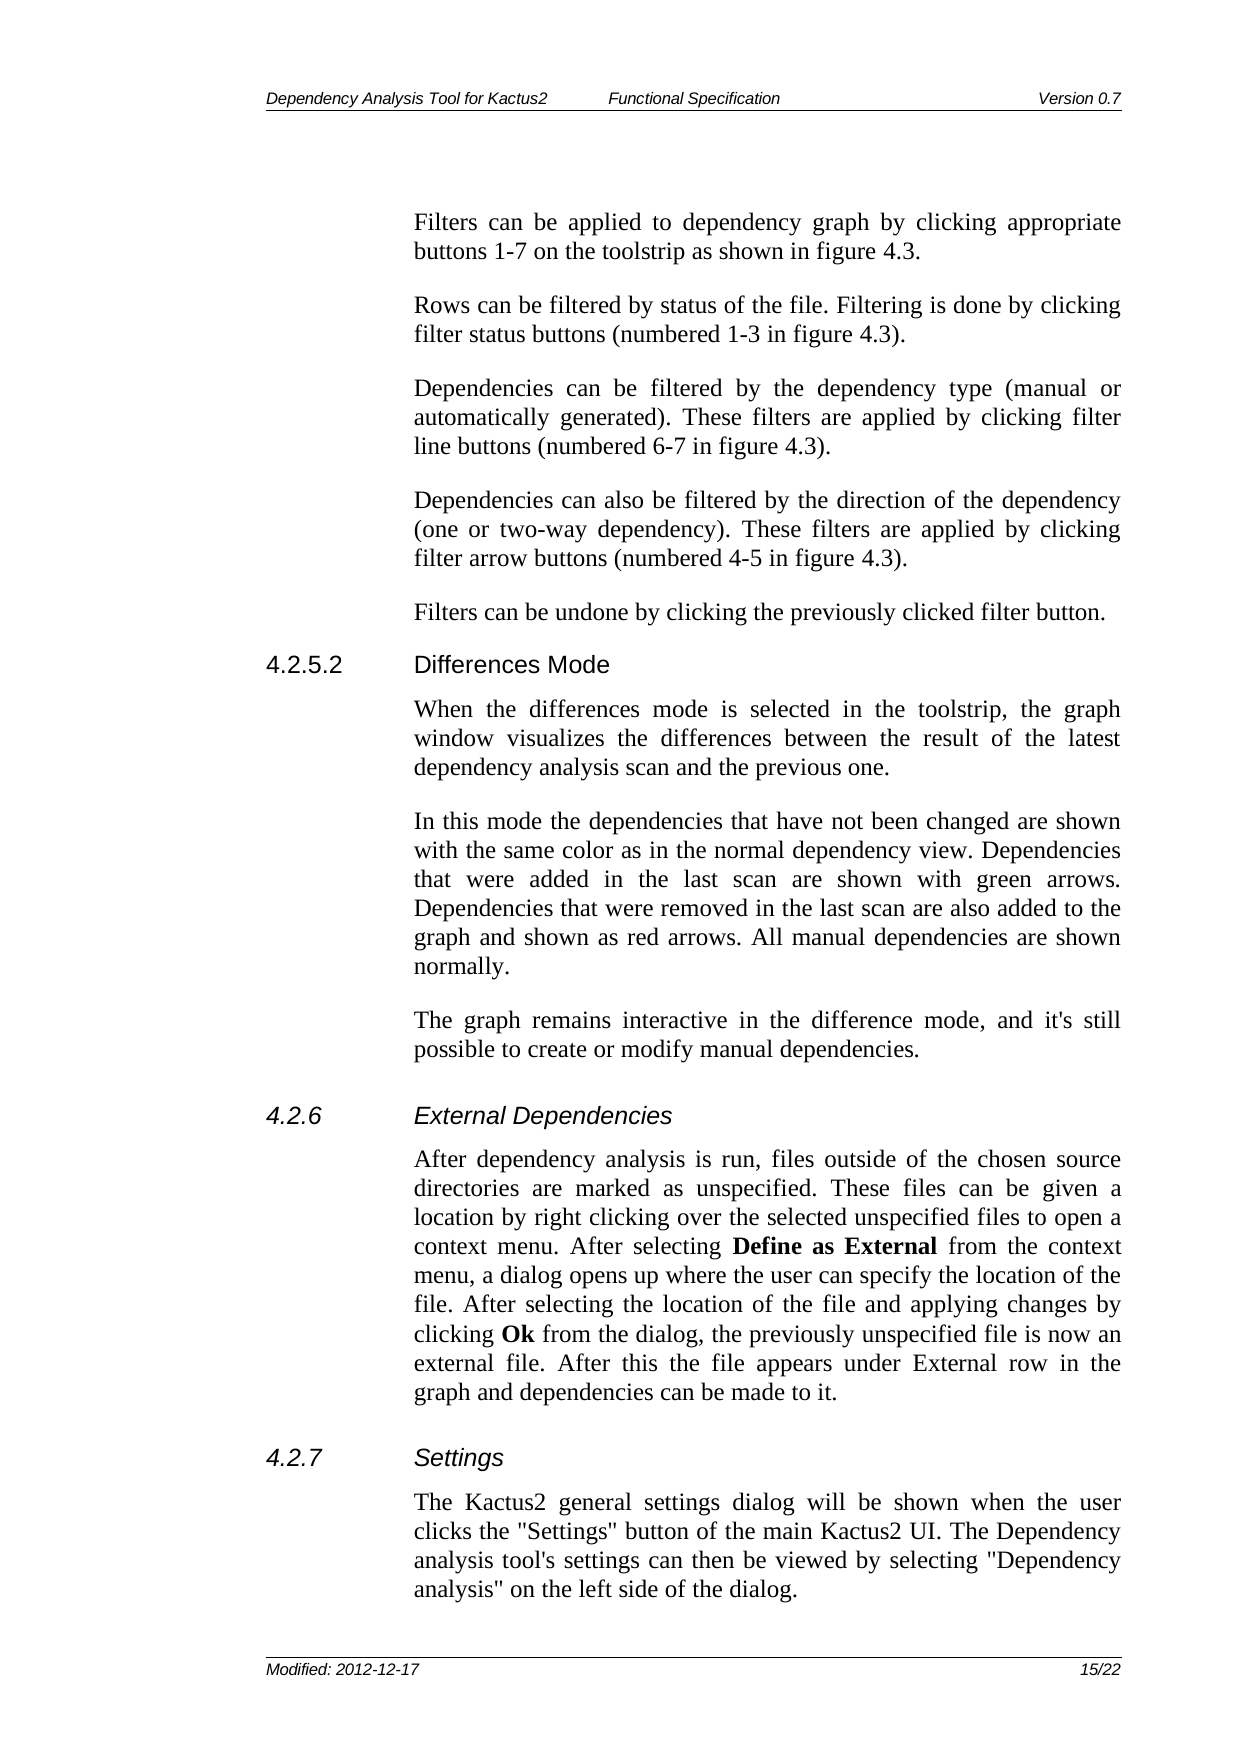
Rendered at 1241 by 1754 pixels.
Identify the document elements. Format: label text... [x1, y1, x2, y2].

text Rows can be filtered by status of the file. Filtering is done by clicking filter status buttons (numbered 1-3 in figure 4.3). [413, 290, 1122, 348]
text When the differences mode is selected in the toolstrip, the graph window visualizes the differences between the result of the latest dependency analysis scan and the previous one. [413, 694, 1122, 781]
text The Kactus2 general settings dialog will be shown when the user clicks the "Settings" button of the main Kactus2 UI. The Dependency analysis tool's settings can then be viewed by selecting "Dependency analysis" on the left side of the dialog. [413, 1486, 1122, 1603]
text In this mode the dependencies that have not been changed are shown with the same color as in the normal dependency view. Dependencies that were added in the last scan are shown with green arrows. Dependencies that were removed in the last scan are also added to the graph and shown as red arrows. All manual dependencies are shown normally. [413, 806, 1122, 980]
text Dependencies can also be filtered by the direction of the dependency (one or two-way dependency). These filters are applied by clicking filter arrow buttons (numbered 4-5 in figure 4.3). [413, 484, 1122, 572]
subtitle Differences Mode [266, 650, 1122, 679]
subtitle External Dependencies [266, 1101, 1122, 1129]
subtitle Settings [266, 1443, 1122, 1472]
text Filters can be undone by clicking the previously clicked filter button. [413, 597, 1122, 626]
text Dependencies can be filtered by the dependency type (manual or automatically generated). These filters are applied by clicking filter line buttons (numbered 6-7 in figure 4.3). [413, 373, 1122, 460]
text The graph remains interactive in the difference mode, and it's still possible to create or modify manual dependencies. [413, 1005, 1122, 1063]
text Filters can be applied to dependency graph by clicking appropriate buttons 1-7 on the toolstrip as shown in figure 4.3. [413, 207, 1122, 265]
text After dependency analysis is run, files outside of the chosen source directories are marked as unspecified. These files can be given a location by right clicking over the selected unspecified files to open a context menu. After selecting Define as External from the context menu, a dialog opens up where the user can specify the location of the file. After selecting the location of the file and applying changes by clicking Ok from the dialog, the previously unspecified file is now an external file. After this the file appears under External row in the graph and dependencies can be made to it. [413, 1144, 1122, 1406]
